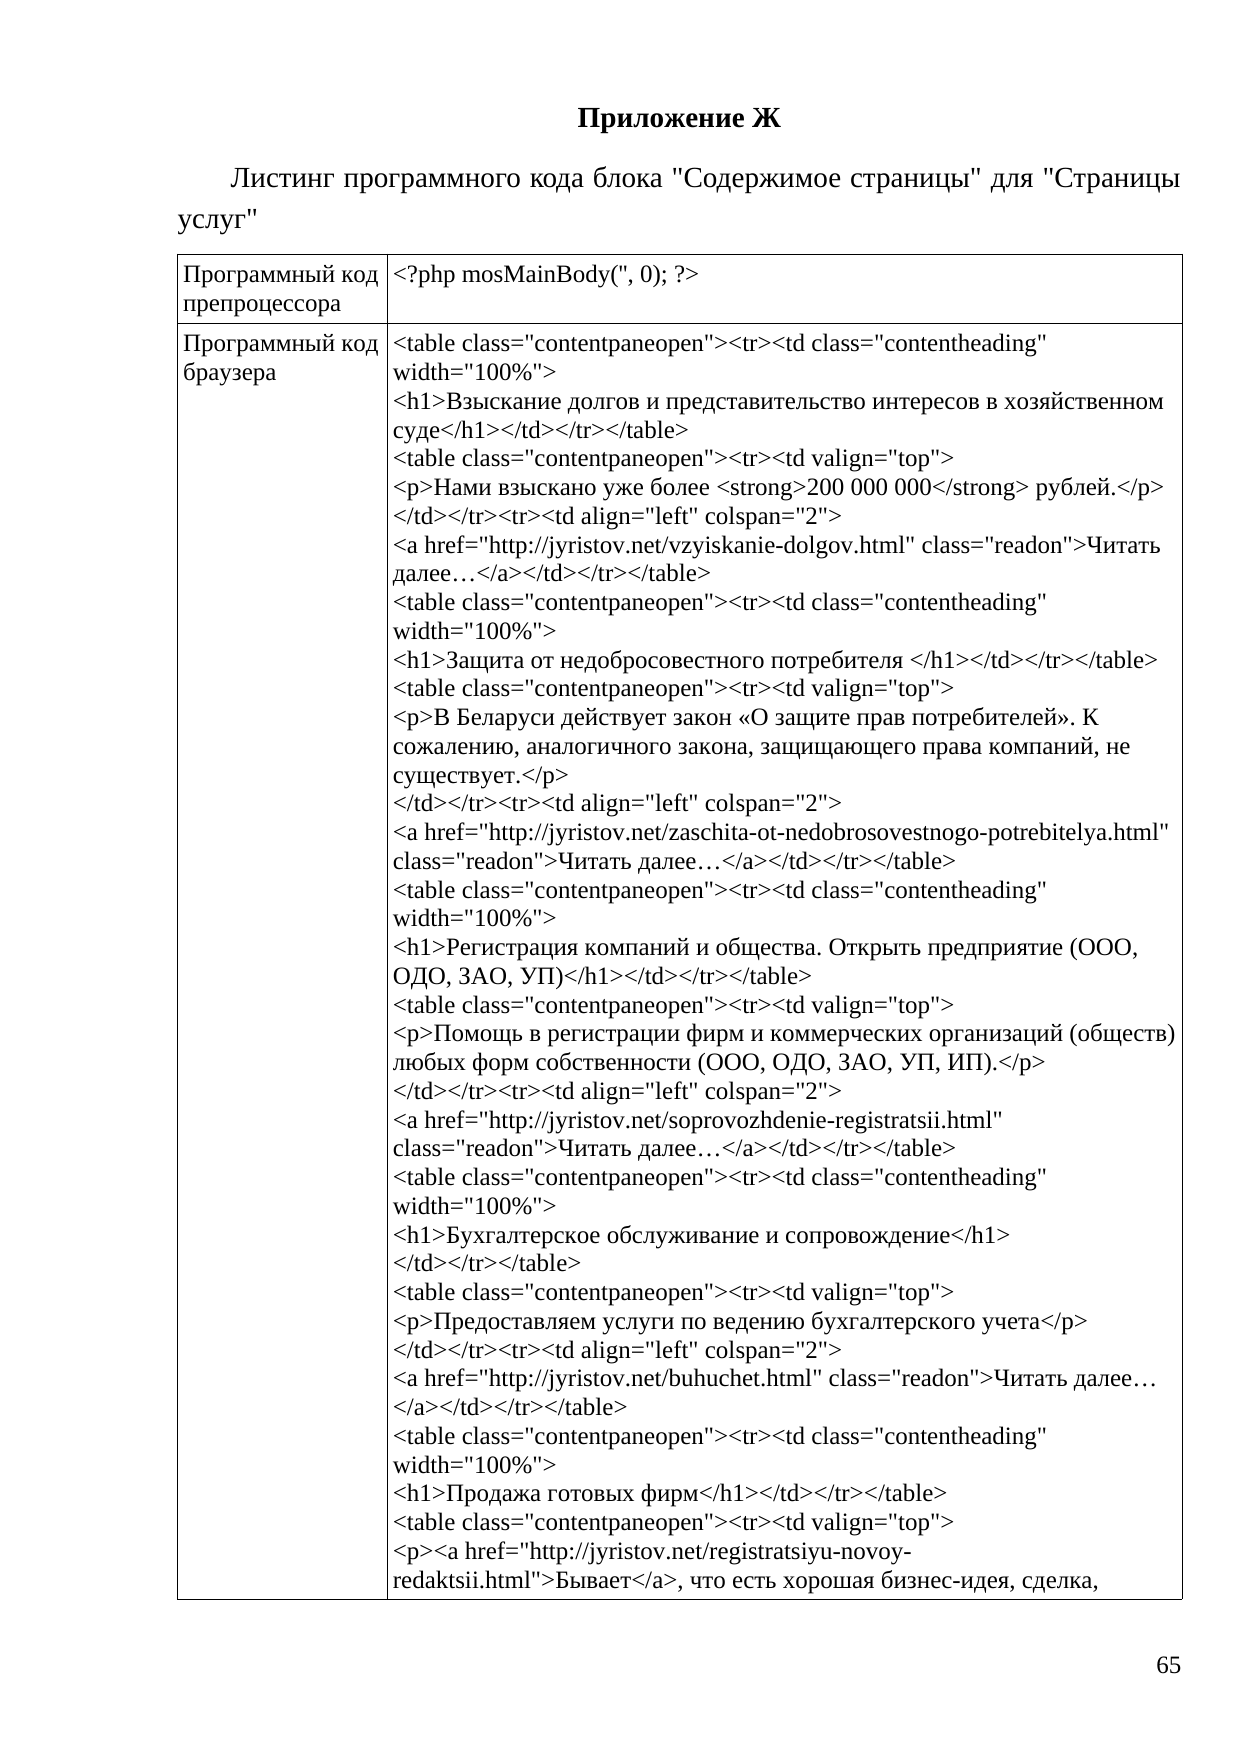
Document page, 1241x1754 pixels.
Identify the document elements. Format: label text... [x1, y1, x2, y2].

table_cell <table class="contentpaneopen"><tr><td class="contentheading" width="100%"> <h1>Взыскание долгов и представительство интересов в хозяйственном суде</h1></td></tr></table> <table class="contentpaneopen"><tr><td valign="top"> <p>Нами взыскано уже более <strong>200 000 000</strong> рублей.</p> </td></tr><tr><td align="left" colspan="2"> <a href="http://jyristov.net/vzyiskanie-dolgov.html" class="readon">Читать далее…</a></td></tr></table> <table class="contentpaneopen"><tr><td class="contentheading" width="100%"> <h1>Защита от недобросовестного потребителя </h1></td></tr></table> <table class="contentpaneopen"><tr><td valign="top"> <p>В Беларуси действует закон «О защите прав потребителей». К сожалению, аналогичного закона, защищающего права компаний, не существует.</p> </td></tr><tr><td align="left" colspan="2"> <a href="http://jyristov.net/zaschita-ot-nedobrosovestnogo-potrebitelya.html" class="readon">Читать далее…</a></td></tr></table> <table class="contentpaneopen"><tr><td class="contentheading" width="100%"> <h1>Регистрация компаний и общества. Открыть предприятие (ООО, ОДО, ЗАО, УП)</h1></td></tr></table> <table class="contentpaneopen"><tr><td valign="top"> <p>Помощь в регистрации фирм и коммерческих организаций (обществ) любых форм собственности (ООО, ОДО, ЗАО, УП, ИП).</p> </td></tr><tr><td align="left" colspan="2"> <a href="http://jyristov.net/soprovozhdenie-registratsii.html" class="readon">Читать далее…</a></td></tr></table> <table class="contentpaneopen"><tr><td class="contentheading" width="100%"> <h1>Бухгалтерское обслуживание и сопровождение</h1> </td></tr></table> <table class="contentpaneopen"><tr><td valign="top"> <p>Предоставляем услуги по ведению бухгалтерского учета</p> </td></tr><tr><td align="left" colspan="2"> <a href="http://jyristov.net/buhuchet.html" class="readon">Читать далее…</a></td></tr></table> <table class="contentpaneopen"><tr><td class="contentheading" width="100%"> <h1>Продажа готовых фирм</h1></td></tr></table> <table class="contentpaneopen"><tr><td valign="top"> <p><a href="http://jyristov.net/registratsiyu-novoy-redaktsii.html">Бывает</a>, что есть хорошая бизнес-идея, сделка, [388, 324, 1182, 1599]
table_cell Программный код браузера [178, 324, 387, 1599]
text Приложение Ж [177, 100, 1181, 133]
text Листинг программного кода блока "Содержимое страницы" для "Страницы услуг" [177, 161, 1181, 234]
table_header Программный код препроцессора [178, 255, 387, 323]
table_header <?php mosMainBody('', 0); ?> [388, 255, 1182, 323]
